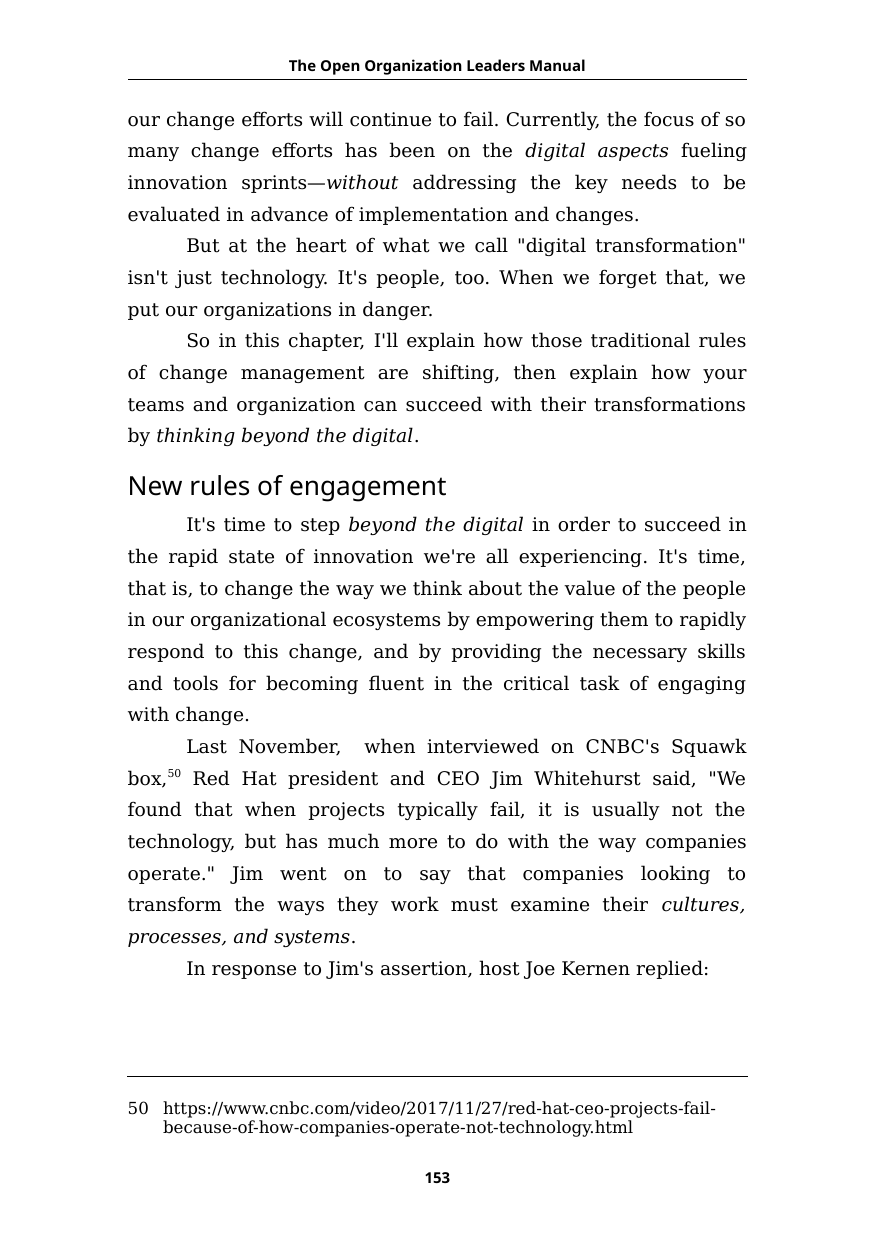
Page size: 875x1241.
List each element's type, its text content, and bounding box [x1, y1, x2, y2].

subtitle New rules of engagement [127, 472, 747, 502]
text In response to Jim's assertion, host Joe Kernen replied: [127, 958, 747, 980]
text So in this chapter, I'll explain how those traditional rules of change management are shifting, then explain how your teams and organization can succeed with their transformations by thinking beyond the digital. [127, 330, 747, 447]
text our change efforts will continue to fail. Currently, the focus of so many change efforts has been on the digital aspects fueling innovation sprints—without addressing the key needs to be evaluated in advance of implementation and changes. [127, 109, 747, 226]
text Last November, when interviewed on CNBC's Squawk box, Red Hat president and CEO Jim Whitehurst said, "We found that when projects typically fail, it is usually not the technology, but has much more to do with the way companies operate." Jim went on to say that companies looking to transform the ways they work must examine their cultures, processes, and systems. [127, 736, 747, 948]
text But at the heart of what we call "digital transformation" isn't just technology. It's people, too. When we forget that, we put our organizations in danger. [127, 235, 747, 321]
text https://www.cnbc.com/video/2017/11/27/red-hat-ceo-projects-fail-because-of-how-companies-operate-not-technology.html [127, 1099, 747, 1138]
text It's time to step beyond the digital in order to succeed in the rapid state of innovation we're all experiencing. It's time, that is, to change the way we think about the value of the people in our organizational ecosystems by empowering them to rapidly respond to this change, and by providing the necessary skills and tools for becoming fluent in the critical task of engaging with change. [127, 514, 747, 726]
